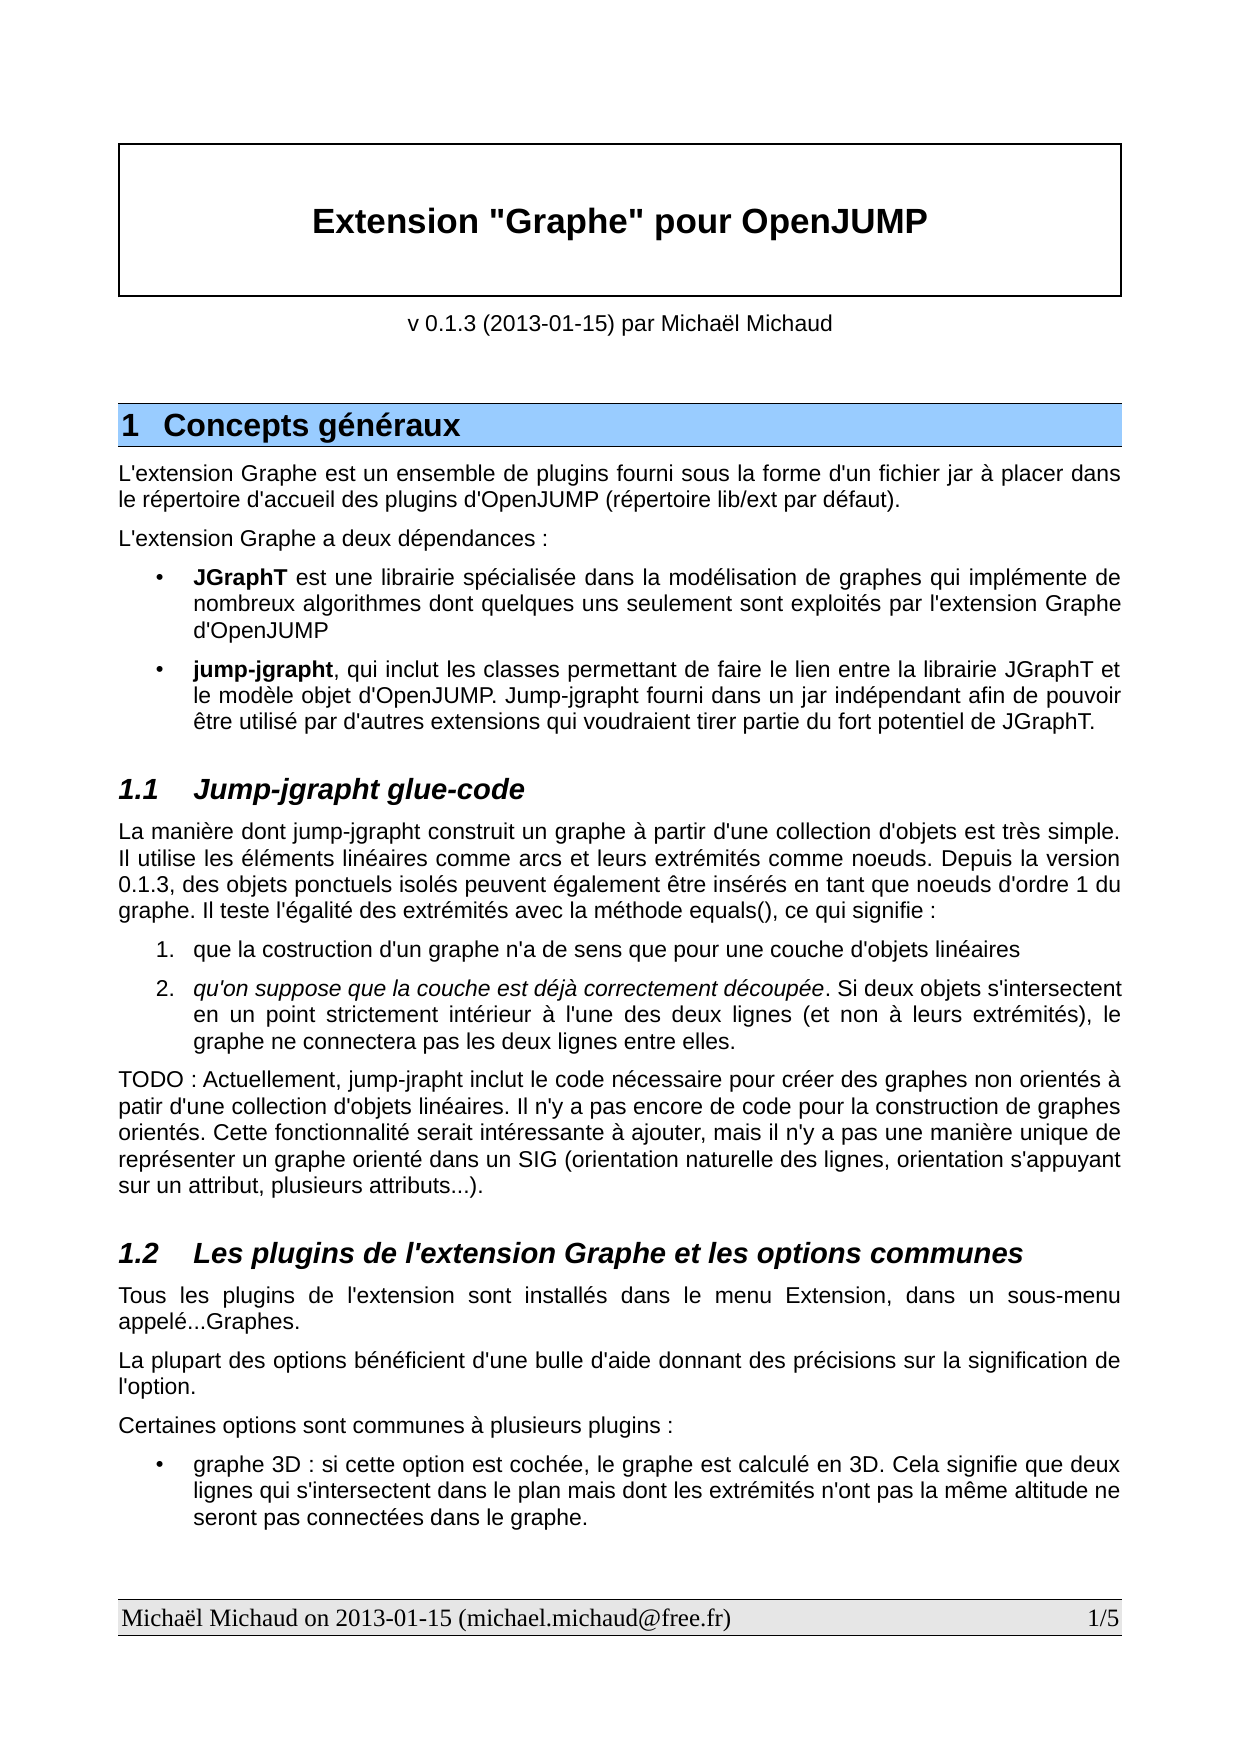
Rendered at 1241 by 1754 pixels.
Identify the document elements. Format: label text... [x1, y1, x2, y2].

text La plupart des options bénéficient d'une bulle d'aide donnant des précisions sur la signification de l'option. [118, 1347, 1122, 1400]
text La manière dont jump-jgrapht construit un graphe à partir d'une collection d'objets est très simple. Il utilise les éléments linéaires comme arcs et leurs extrémités comme noeuds. Depuis la version 0.1.3, des objets ponctuels isolés peuvent également être insérés en tant que noeuds d'ordre 1 du graphe. Il teste l'égalité des extrémités avec la méthode equals(), ce qui signifie : [118, 818, 1122, 923]
list jump-jgrapht, qui inclut les classes permettant de faire le lien entre la librairie JGraphT et le modèle objet d'OpenJUMP. Jump-jgrapht fourni dans un jar indépendant afin de pouvoir être utilisé par d'autres extensions qui voudraient tirer partie du fort potentiel de JGraphT. [156, 656, 1122, 734]
subtitle Concepts généraux [118, 404, 1122, 446]
text v 0.1.3 (2013-01-15) par Michaël Michaud [118, 310, 1122, 336]
subtitle Extension "Graphe" pour OpenJUMP [120, 145, 1120, 295]
list que la costruction d'un graphe n'a de sens que pour une couche d'objets linéaires [156, 936, 1122, 962]
text L'extension Graphe a deux dépendances : [118, 525, 1122, 551]
list qu'on suppose que la couche est déjà correctement découpée. Si deux objets s'intersectent en un point strictement intérieur à l'une des deux lignes (et non à leurs extrémités), le graphe ne connectera pas les deux lignes entre elles. [156, 975, 1122, 1054]
text TODO : Actuellement, jump-jrapht inclut le code nécessaire pour créer des graphes non orientés à patir d'une collection d'objets linéaires. Il n'y a pas encore de code pour la construction de graphes orientés. Cette fonctionnalité serait intéressante à ajouter, mais il n'y a pas une manière unique de représenter un graphe orienté dans un SIG (orientation naturelle des lignes, orientation s'appuyant sur un attribut, plusieurs attributs...). [118, 1066, 1122, 1198]
subtitle Les plugins de l'extension Graphe et les options communes [118, 1236, 1122, 1269]
text Certaines options sont communes à plusieurs plugins : [118, 1412, 1122, 1438]
list graphe 3D : si cette option est cochée, le graphe est calculé en 3D. Cela signifie que deux lignes qui s'intersectent dans le plan mais dont les extrémités n'ont pas la même altitude ne seront pas connectées dans le graphe. [156, 1451, 1122, 1530]
text Tous les plugins de l'extension sont installés dans le menu Extension, dans un sous-menu appelé...Graphes. [118, 1282, 1122, 1334]
list JGraphT est une librairie spécialisée dans la modélisation de graphes qui implémente de nombreux algorithmes dont quelques uns seulement sont exploités par l'extension Graphe d'OpenJUMP [156, 564, 1122, 643]
subtitle Jump-jgrapht glue-code [118, 772, 1122, 806]
text L'extension Graphe est un ensemble de plugins fourni sous la forme d'un fichier jar à placer dans le répertoire d'accueil des plugins d'OpenJUMP (répertoire lib/ext par défaut). [118, 460, 1122, 513]
